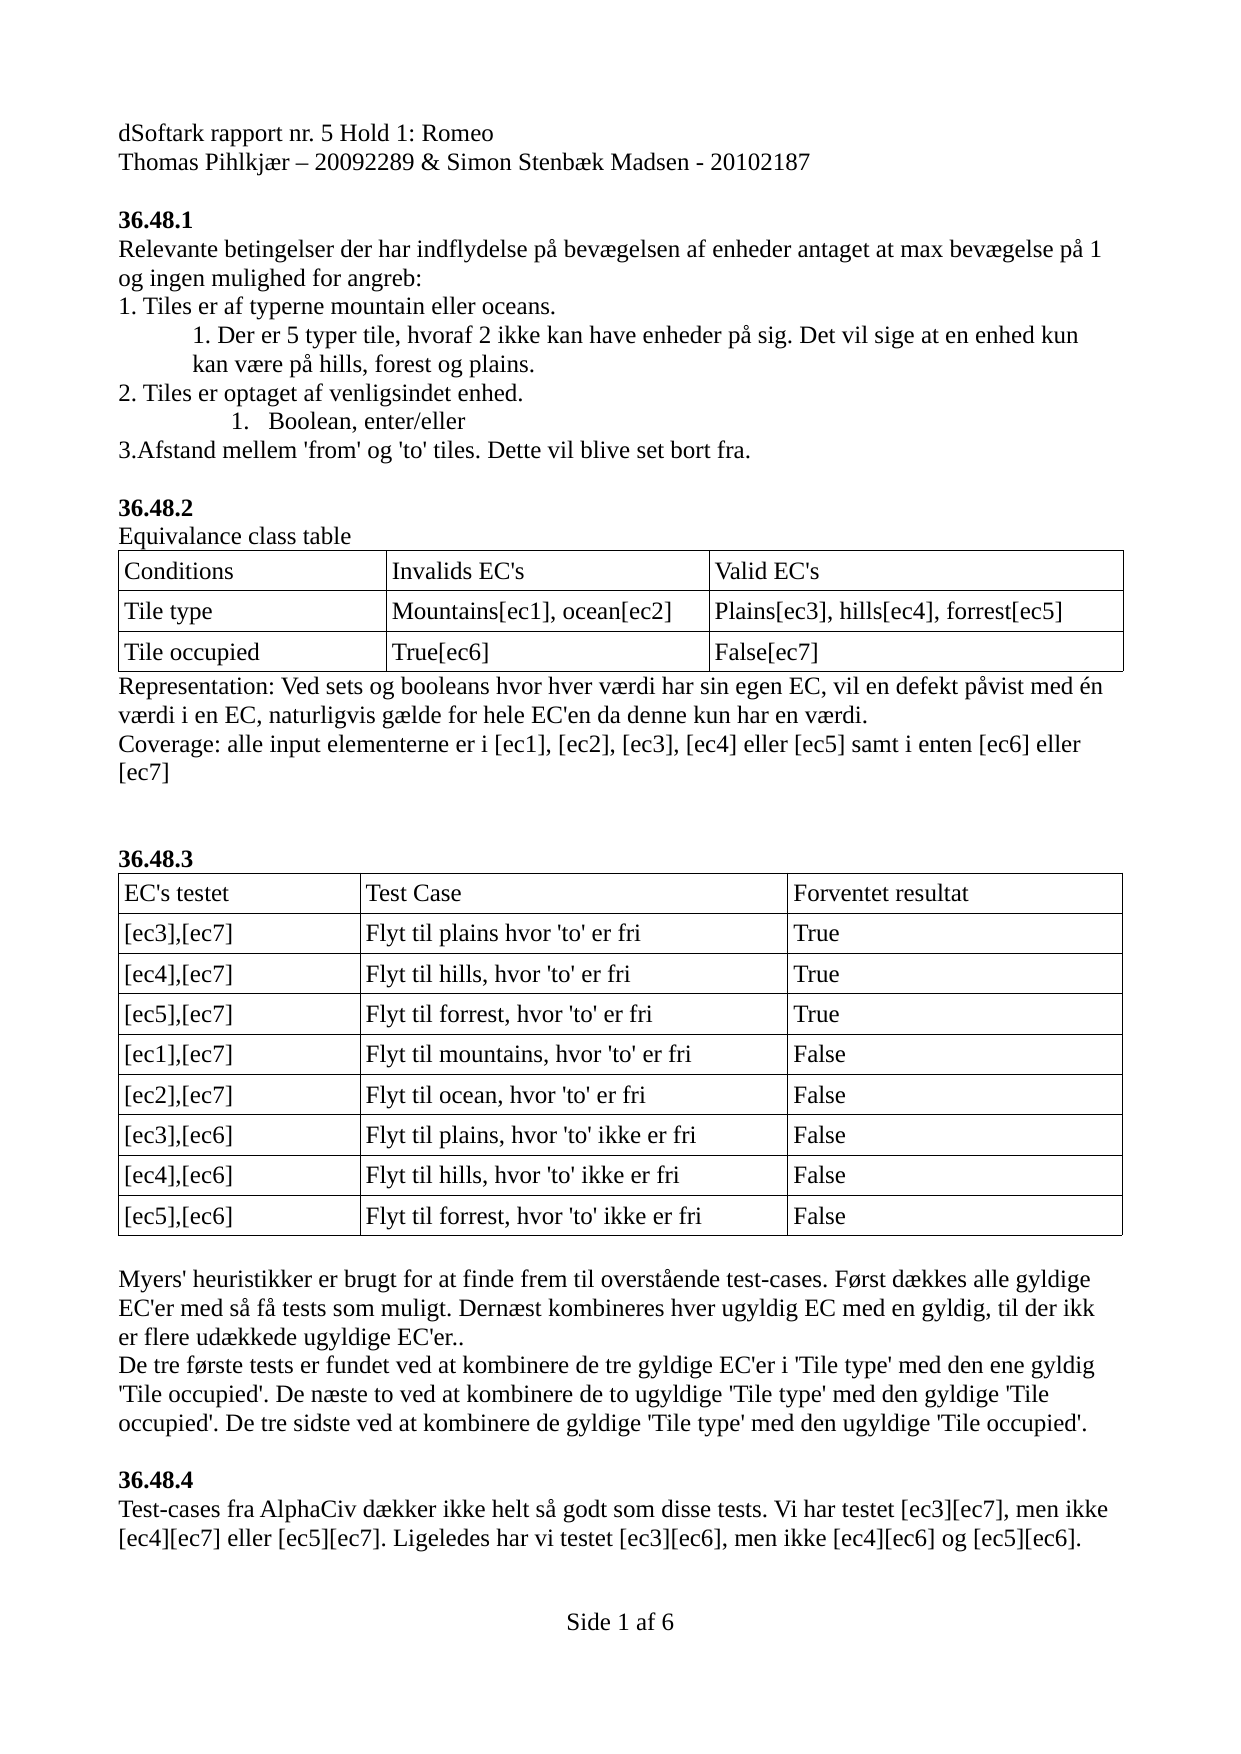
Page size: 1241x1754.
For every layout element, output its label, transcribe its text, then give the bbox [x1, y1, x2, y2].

table_cell Flyt til plains hvor 'to' er fri [361, 914, 787, 953]
text De tre første tests er fundet ved at kombinere de tre gyldige EC'er i 'Tile type' med den ene gyldig [118, 1350, 1122, 1379]
table_cell Plains[ec3], hills[ec4], forrest[ec5] [710, 591, 1123, 631]
table_cell True [788, 914, 1122, 953]
text 1. Der er 5 typer tile, hvoraf 2 ikke kan have enheder på sig. Det vil sige at en enhed kun [118, 320, 1122, 349]
table_cell [ec3],[ec6] [119, 1115, 360, 1154]
text Coverage: alle input elementerne er i [ec1], [ec2], [ec3], [ec4] eller [ec5] samt i enten [ec6] eller [118, 729, 1122, 757]
table_cell Flyt til hills, hvor 'to' ikke er fri [361, 1156, 787, 1195]
table_cell [ec2],[ec7] [119, 1075, 360, 1114]
table_header Valid EC's [710, 551, 1123, 590]
table_cell [ec3],[ec7] [119, 914, 360, 953]
table_cell False [788, 1035, 1122, 1074]
table_cell True[ec6] [387, 632, 709, 671]
table_cell Tile type [119, 591, 386, 631]
text 3.Afstand mellem 'from' og 'to' tiles. Dette vil blive set bort fra. [118, 435, 1122, 464]
table_cell Flyt til forrest, hvor 'to' ikke er fri [361, 1196, 787, 1235]
table_cell Flyt til plains, hvor 'to' ikke er fri [361, 1115, 787, 1154]
text 2. Tiles er optaget af venligsindet enhed. [118, 378, 1122, 406]
table_cell Mountains[ec1], ocean[ec2] [387, 591, 709, 631]
text [ec7] [118, 757, 1122, 786]
text 1. Tiles er af typerne mountain eller oceans. [118, 291, 1122, 320]
text EC'er med så få tests som muligt. Dernæst kombineres hver ugyldig EC med en gyldig, til der ikk [118, 1293, 1122, 1322]
table_cell False [788, 1156, 1122, 1195]
text 36.48.1 [118, 205, 1122, 234]
text 36.48.2 [118, 493, 1122, 521]
text 'Tile occupied'. De næste to ved at kombinere de to ugyldige 'Tile type' med den gyldige 'Tile [118, 1379, 1122, 1408]
table_cell Flyt til mountains, hvor 'to' er fri [361, 1035, 787, 1074]
text occupied'. De tre sidste ved at kombinere de gyldige 'Tile type' med den ugyldige 'Tile occupied'. [118, 1408, 1122, 1437]
text værdi i en EC, naturligvis gælde for hele EC'en da denne kun har en værdi. [118, 700, 1122, 729]
table_cell [ec5],[ec7] [119, 994, 360, 1034]
table_cell [ec4],[ec6] [119, 1156, 360, 1195]
text Test-cases fra AlphaCiv dækker ikke helt så godt som disse tests. Vi har testet [ec3][ec7], men ikke [118, 1494, 1122, 1523]
table_cell True [788, 954, 1122, 993]
table_cell Flyt til ocean, hvor 'to' er fri [361, 1075, 787, 1114]
text Relevante betingelser der har indflydelse på bevægelsen af enheder antaget at max bevægelse på 1 [118, 234, 1122, 263]
text Equivalance class table [118, 521, 1122, 550]
text Myers' heuristikker er brugt for at finde frem til overstående test-cases. Først dækkes alle gyldige [118, 1264, 1122, 1293]
table_cell True [788, 994, 1122, 1034]
table_cell False [788, 1115, 1122, 1154]
table_cell Flyt til forrest, hvor 'to' er fri [361, 994, 787, 1034]
table_header Test Case [361, 874, 787, 913]
text er flere udækkede ugyldige EC'er.. [118, 1322, 1122, 1350]
text Representation: Ved sets og booleans hvor hver værdi har sin egen EC, vil en defekt påvist med én [118, 672, 1122, 700]
table_header EC's testet [119, 874, 360, 913]
table_cell Flyt til hills, hvor 'to' er fri [361, 954, 787, 993]
table_cell [ec4],[ec7] [119, 954, 360, 993]
text [ec4][ec7] eller [ec5][ec7]. Ligeledes har vi testet [ec3][ec6], men ikke [ec4][ec6] og [ec5][ec6]. [118, 1523, 1122, 1552]
table_cell [ec5],[ec6] [119, 1196, 360, 1235]
text og ingen mulighed for angreb: [118, 263, 1122, 291]
table_cell False[ec7] [710, 632, 1123, 671]
list Boolean, enter/eller [231, 406, 1122, 435]
text kan være på hills, forest og plains. [118, 349, 1122, 378]
table_header Invalids EC's [387, 551, 709, 590]
table_header Forventet resultat [788, 874, 1122, 913]
table_cell [ec1],[ec7] [119, 1035, 360, 1074]
text 36.48.4 [118, 1465, 1122, 1494]
table_header Conditions [119, 551, 386, 590]
table_cell False [788, 1075, 1122, 1114]
text 36.48.3 [118, 844, 1122, 872]
table_cell False [788, 1196, 1122, 1235]
table_cell Tile occupied [119, 632, 386, 671]
